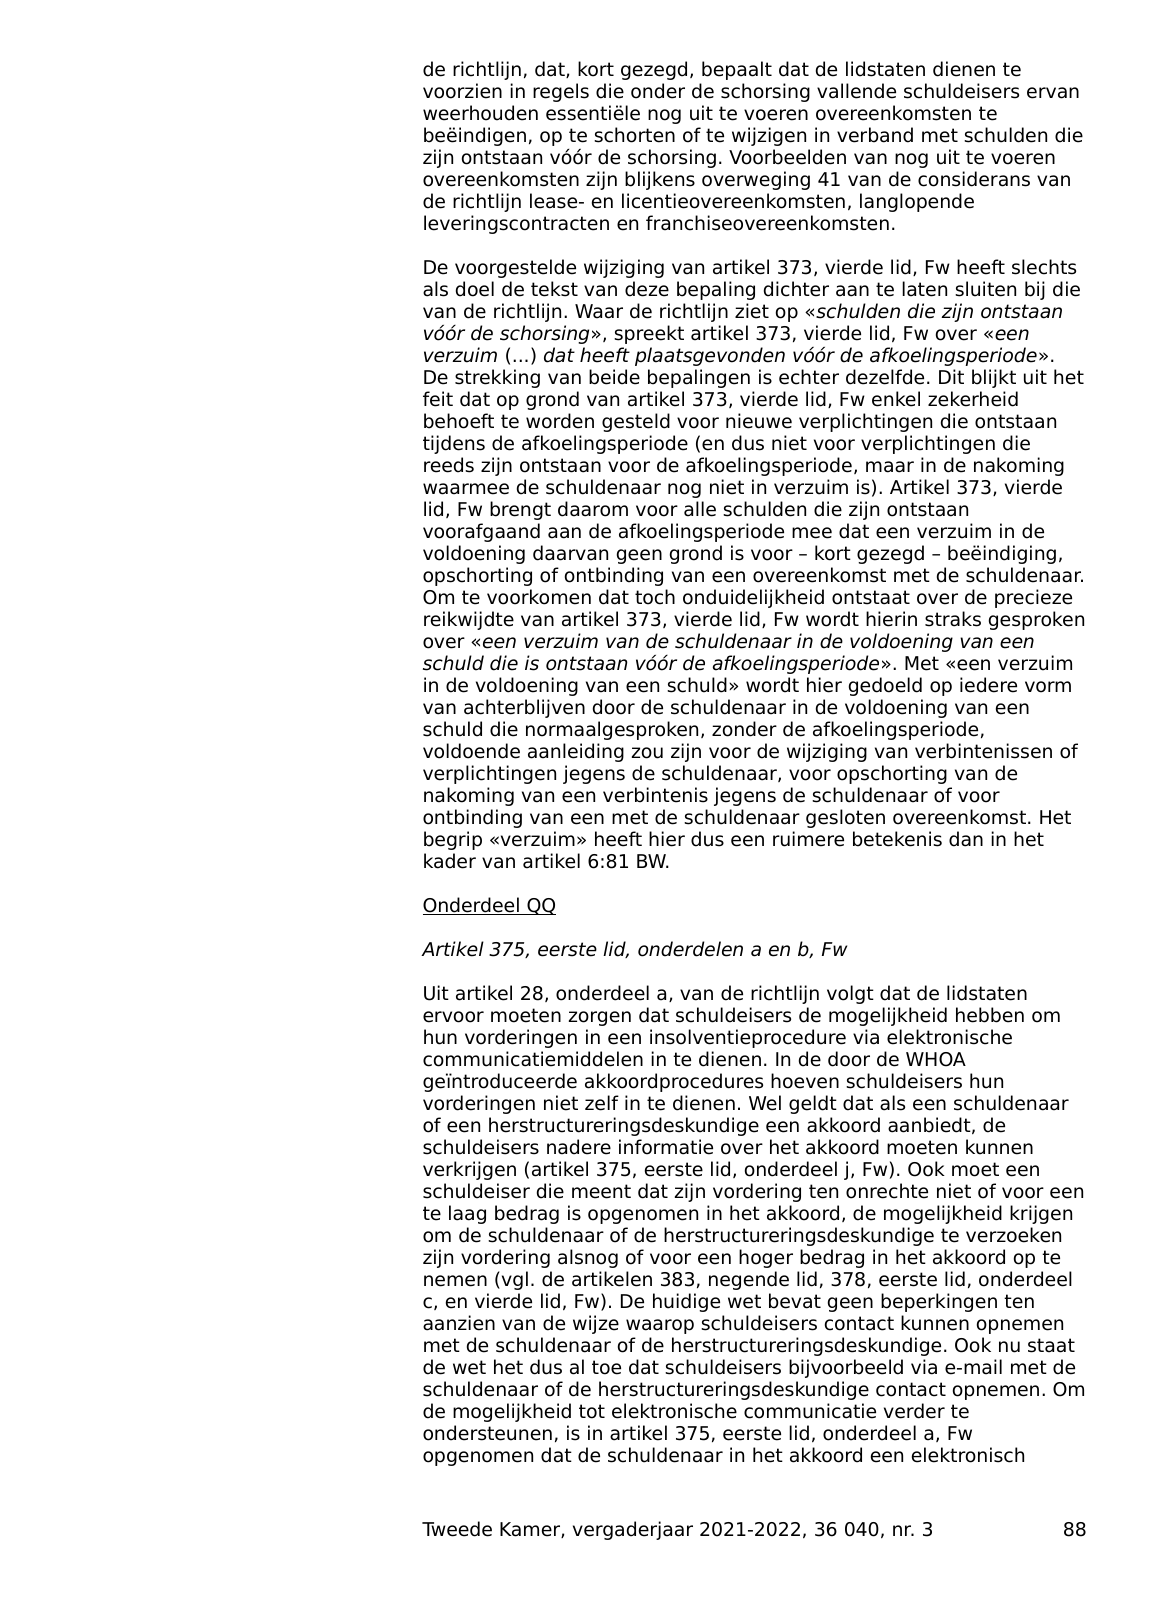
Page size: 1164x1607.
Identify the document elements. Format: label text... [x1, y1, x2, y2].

subtitle Onderdeel QQ [422, 895, 1087, 917]
text de richtlijn, dat, kort gezegd, bepaalt dat de lidstaten dienen te voorzien in regels die onder de schorsing vallende schuldeisers ervan weerhouden essentiële nog uit te voeren overeenkomsten te beëindigen, op te schorten of te wijzigen in verband met schulden die zijn ontstaan vóór de schorsing. Voorbeelden van nog uit te voeren overeenkomsten zijn blijkens overweging 41 van de considerans van de richtlijn lease- en licentieovereenkomsten, langlopende leveringscontracten en franchiseovereenkomsten. [422, 59, 1087, 235]
text Uit artikel 28, onderdeel a, van de richtlijn volgt dat de lidstaten ervoor moeten zorgen dat schuldeisers de mogelijkheid hebben om hun vorderingen in een insolventieprocedure via elektronische communicatiemiddelen in te dienen. In de door de WHOA geïntroduceerde akkoordprocedures hoeven schuldeisers hun vorderingen niet zelf in te dienen. Wel geldt dat als een schuldenaar of een herstructureringsdeskundige een akkoord aanbiedt, de schuldeisers nadere informatie over het akkoord moeten kunnen verkrijgen (artikel 375, eerste lid, onderdeel j, Fw). Ook moet een schuldeiser die meent dat zijn vordering ten onrechte niet of voor een te laag bedrag is opgenomen in het akkoord, de mogelijkheid krijgen om de schuldenaar of de herstructureringsdeskundige te verzoeken zijn vordering alsnog of voor een hoger bedrag in het akkoord op te nemen (vgl. de artikelen 383, negende lid, 378, eerste lid, onderdeel c, en vierde lid, Fw). De huidige wet bevat geen beperkingen ten aanzien van de wijze waarop schuldeisers contact kunnen opnemen met de schuldenaar of de herstructureringsdeskundige. Ook nu staat de wet het dus al toe dat schuldeisers bijvoorbeeld via e-mail met de schuldenaar of de herstructureringsdeskundige contact opnemen. Om de mogelijkheid tot elektronische communicatie verder te ondersteunen, is in artikel 375, eerste lid, onderdeel a, Fw opgenomen dat de schuldenaar in het akkoord een elektronisch [422, 983, 1087, 1467]
subtitle Artikel 375, eerste lid, onderdelen a en b, Fw [422, 939, 1087, 961]
text De voorgestelde wijziging van artikel 373, vierde lid, Fw heeft slechts als doel de tekst van deze bepaling dichter aan te laten sluiten bij die van de richtlijn. Waar de richtlijn ziet op «schulden die zijn ontstaan vóór de schorsing», spreekt artikel 373, vierde lid, Fw over «een verzuim (...) dat heeft plaatsgevonden vóór de afkoelingsperiode». De strekking van beide bepalingen is echter dezelfde. Dit blijkt uit het feit dat op grond van artikel 373, vierde lid, Fw enkel zekerheid behoeft te worden gesteld voor nieuwe verplichtingen die ontstaan tijdens de afkoelingsperiode (en dus niet voor verplichtingen die reeds zijn ontstaan voor de afkoelingsperiode, maar in de nakoming waarmee de schuldenaar nog niet in verzuim is). Artikel 373, vierde lid, Fw brengt daarom voor alle schulden die zijn ontstaan voorafgaand aan de afkoelingsperiode mee dat een verzuim in de voldoening daarvan geen grond is voor – kort gezegd – beëindiging, opschorting of ontbinding van een overeenkomst met de schuldenaar. Om te voorkomen dat toch onduidelijkheid ontstaat over de precieze reikwijdte van artikel 373, vierde lid, Fw wordt hierin straks gesproken over «een verzuim van de schuldenaar in de voldoening van een schuld die is ontstaan vóór de afkoelingsperiode». Met «een verzuim in de voldoening van een schuld» wordt hier gedoeld op iedere vorm van achterblijven door de schuldenaar in de voldoening van een schuld die normaalgesproken, zonder de afkoelingsperiode, voldoende aanleiding zou zijn voor de wijziging van verbintenissen of verplichtingen jegens de schuldenaar, voor opschorting van de nakoming van een verbintenis jegens de schuldenaar of voor ontbinding van een met de schuldenaar gesloten overeenkomst. Het begrip «verzuim» heeft hier dus een ruimere betekenis dan in het kader van artikel 6:81 BW. [422, 257, 1087, 872]
